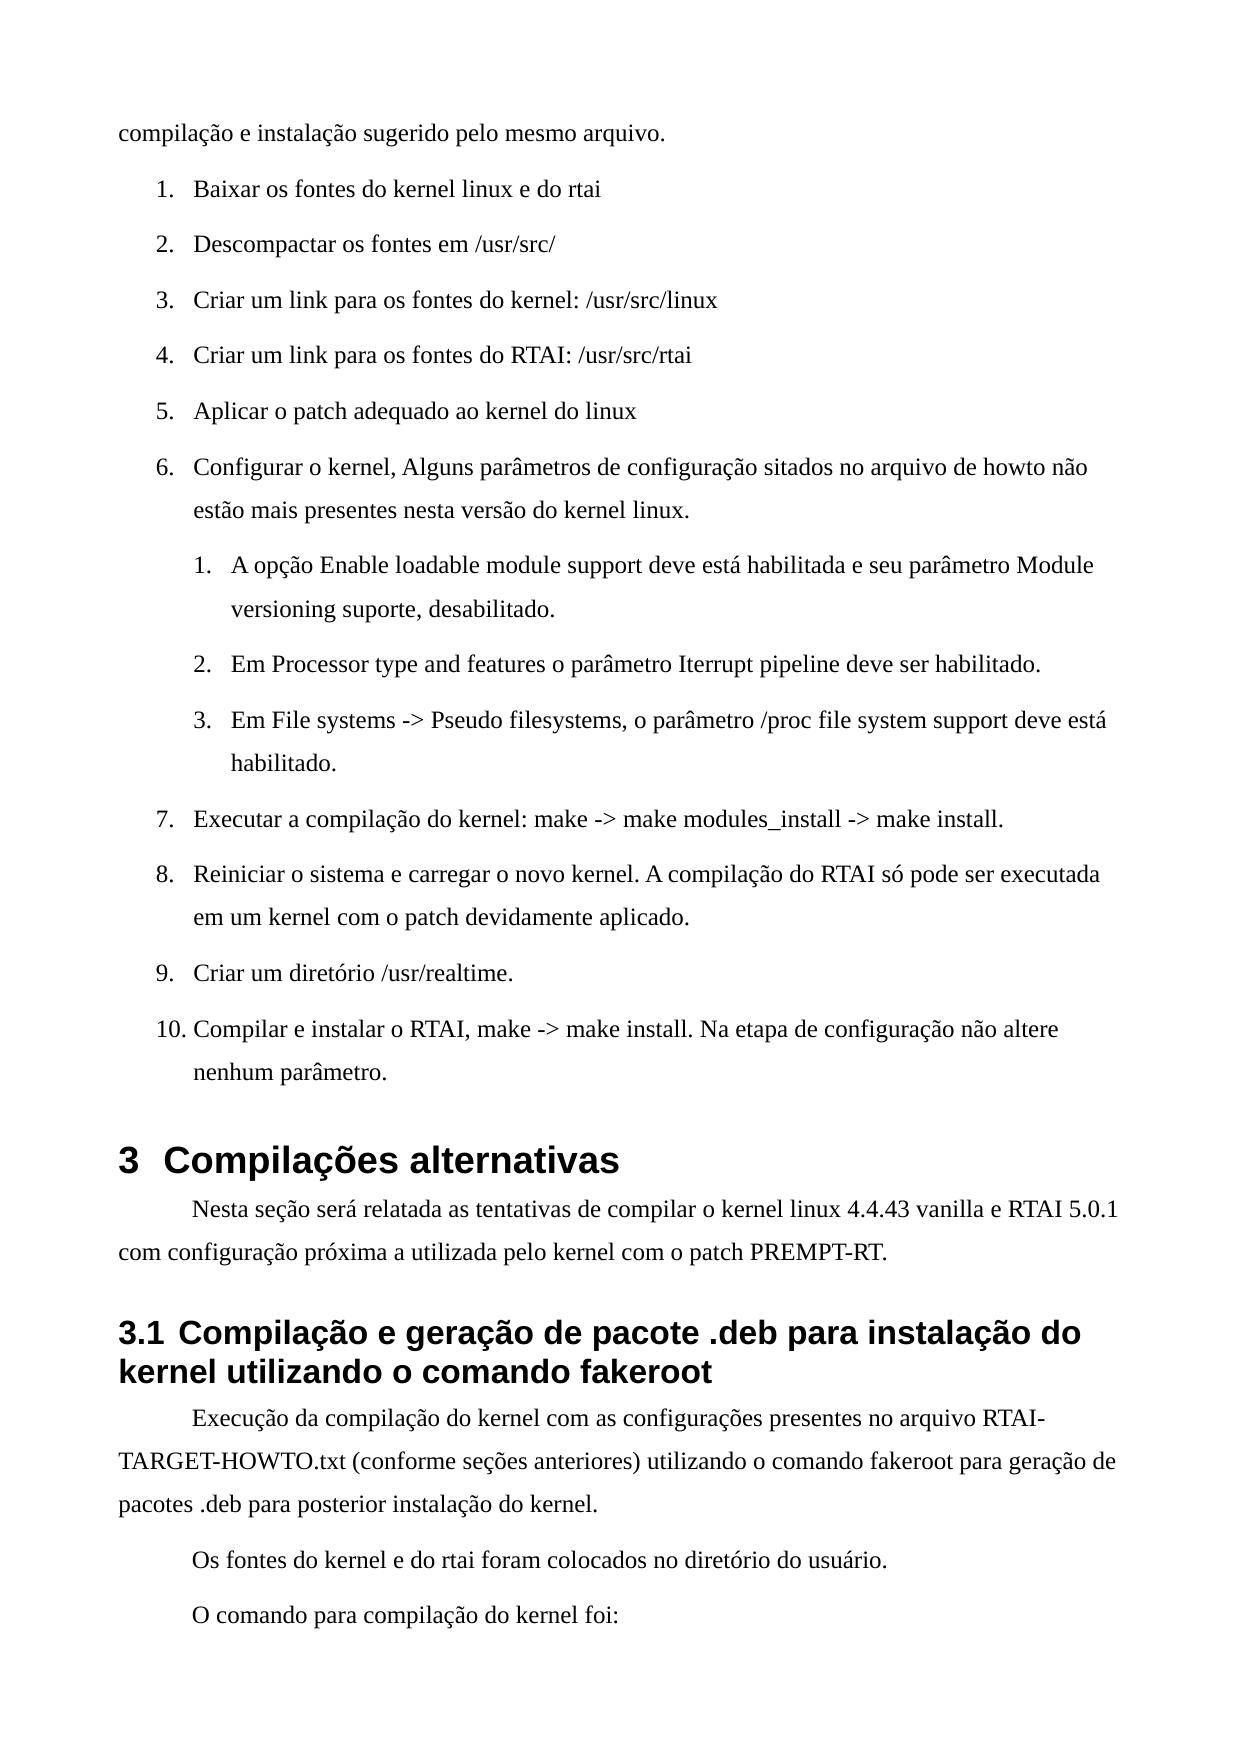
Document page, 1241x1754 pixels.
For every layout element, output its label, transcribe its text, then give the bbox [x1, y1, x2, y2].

list A opção Enable loadable module support deve está habilitada e seu parâmetro Module versioning suporte, desabilitado. [193, 551, 1122, 622]
list Criar um link para os fontes do RTAI: /usr/src/rtai [156, 341, 1122, 369]
text Nesta seção será relatada as tentativas de compilar o kernel linux 4.4.43 vanilla e RTAI 5.0.1 com configuração próxima a utilizada pelo kernel com o patch PREMPT-RT. [118, 1194, 1122, 1266]
list Em Processor type and features o parâmetro Iterrupt pipeline deve ser habilitado. [193, 649, 1122, 678]
text compilação e instalação sugerido pelo mesmo arquivo. [118, 118, 1122, 147]
subtitle Compilações alternativas [118, 1137, 1122, 1181]
subtitle Compilação e geração de pacote .deb para instalação do kernel utilizando o comando fakeroot [118, 1313, 1122, 1391]
list Criar um diretório /usr/realtime. [156, 958, 1122, 987]
list Criar um link para os fontes do kernel: /usr/src/linux [156, 285, 1122, 314]
list Configurar o kernel, Alguns parâmetros de configuração sitados no arquivo de howto não estão mais presentes nesta versão do kernel linux. [156, 452, 1122, 524]
list Descompactar os fontes em /usr/src/ [156, 229, 1122, 258]
text O comando para compilação do kernel foi: [118, 1601, 1122, 1629]
list Compilar e instalar o RTAI, make -> make install. Na etapa de configuração não altere nenhum parâmetro. [156, 1014, 1122, 1086]
text Execução da compilação do kernel com as configurações presentes no arquivo RTAI-TARGET-HOWTO.txt (conforme seções anteriores) utilizando o comando fakeroot para geração de pacotes .deb para posterior instalação do kernel. [118, 1403, 1122, 1518]
list Baixar os fontes do kernel linux e do rtai [156, 174, 1122, 202]
list Aplicar o patch adequado ao kernel do linux [156, 396, 1122, 425]
list Executar a compilação do kernel: make -> make modules_install -> make install. [156, 804, 1122, 832]
list Em File systems -> Pseudo filesystems, o parâmetro /proc file system support deve está habilitado. [193, 705, 1122, 777]
text Os fontes do kernel e do rtai foram colocados no diretório do usuário. [118, 1545, 1122, 1574]
list Reiniciar o sistema e carregar o novo kernel. A compilação do RTAI só pode ser executada em um kernel com o patch devidamente aplicado. [156, 859, 1122, 931]
